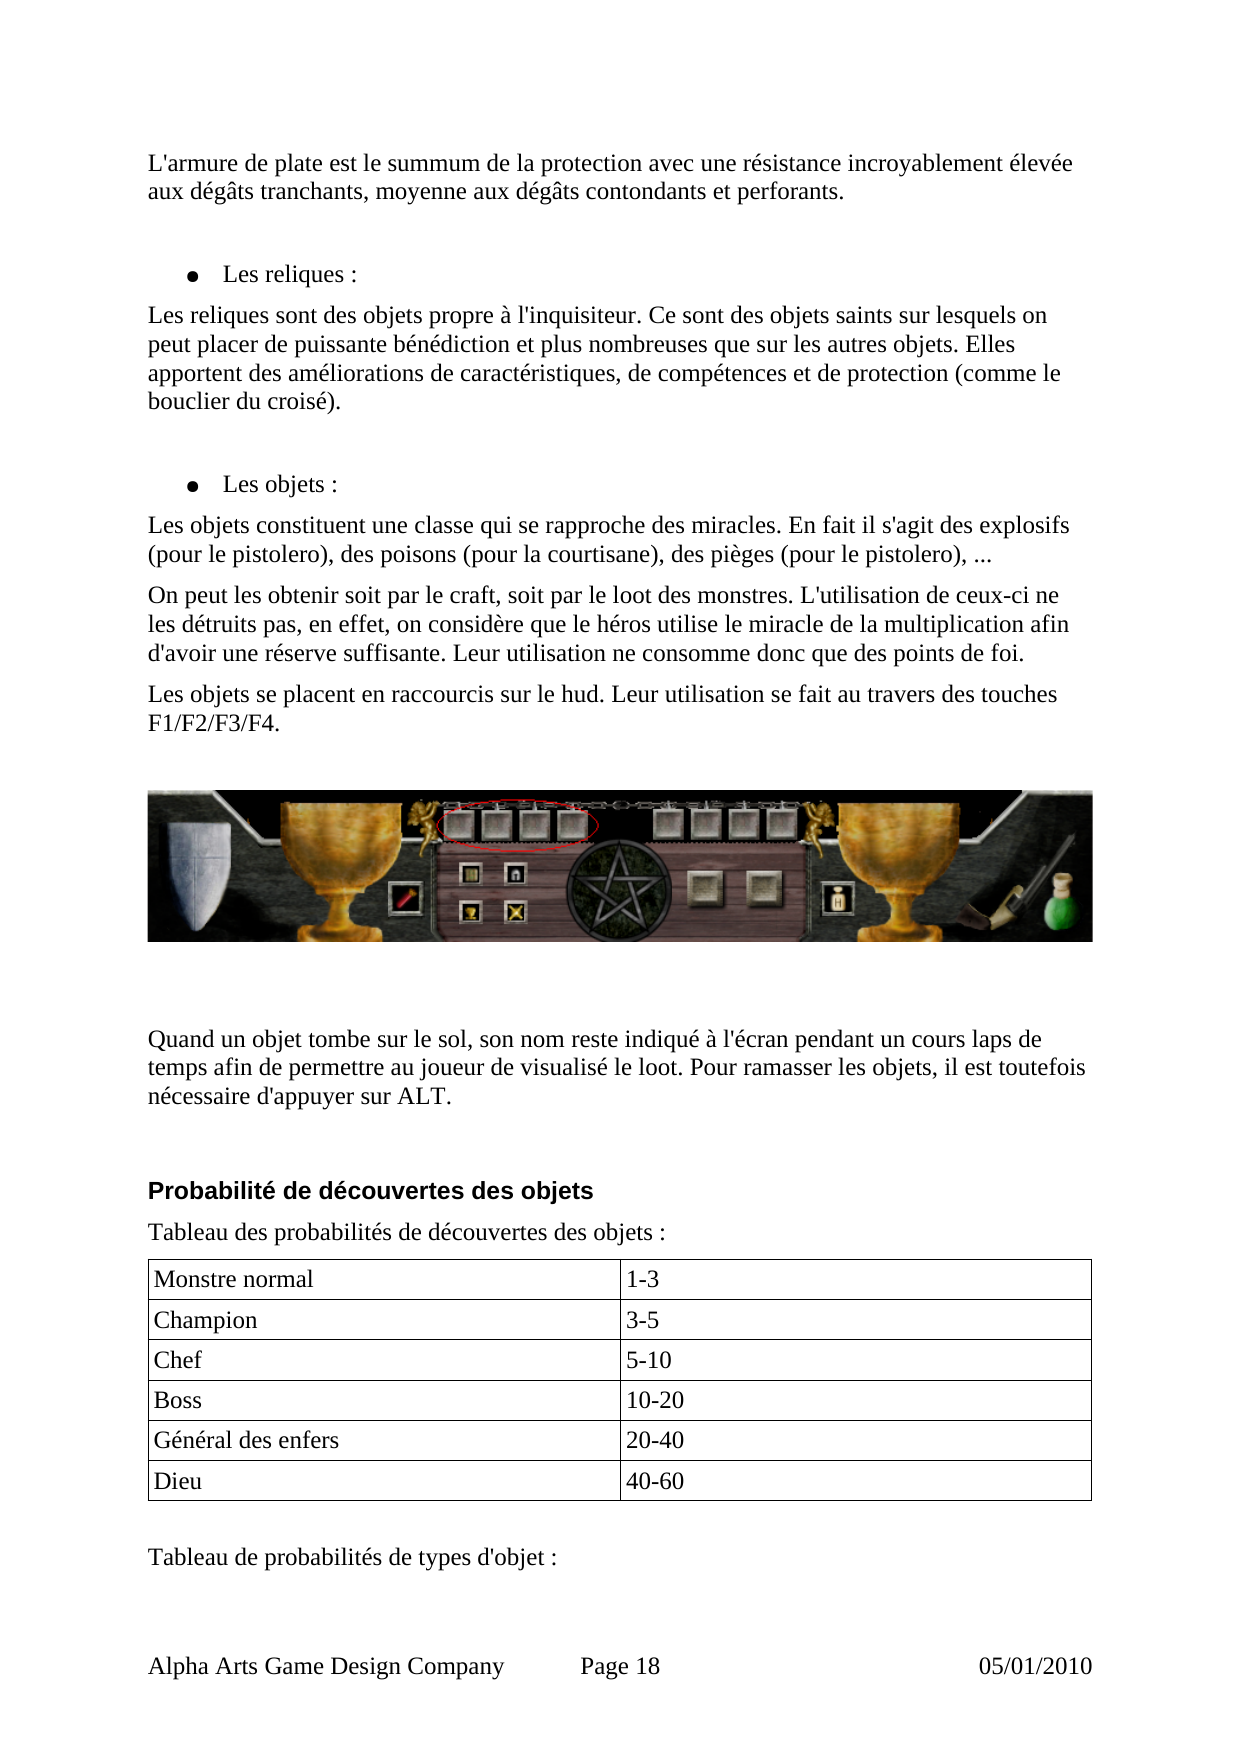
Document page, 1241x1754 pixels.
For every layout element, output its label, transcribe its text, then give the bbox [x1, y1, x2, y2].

subtitle Probabilité de découvertes des objets [148, 1176, 1092, 1205]
table_cell Général des enfers [149, 1421, 620, 1460]
text Les reliques sont des objets propre à l'inquisiteur. Ce sont des objets saints sur lesquels on peut placer de puissante bénédiction et plus nombreuses que sur les autres objets. Elles apportent des améliorations de caractéristiques, de compétences et de protection (comme le bouclier du croisé). [148, 300, 1092, 415]
table_header 1-3 [621, 1260, 1091, 1299]
list Les reliques : [185, 259, 1092, 288]
text On peut les obtenir soit par le craft, soit par le loot des monstres. L'utilisation de ceux-ci ne les détruits pas, en effet, on considère que le héros utilise le miracle de la multiplication afin d'avoir une réserve suffisante. Leur utilisation ne consomme donc que des points de foi. [148, 580, 1092, 666]
table_cell 3-5 [621, 1300, 1091, 1339]
text Les objets se placent en raccourcis sur le hud. Leur utilisation se fait au travers des touches F1/F2/F3/F4. [148, 679, 1092, 736]
list Les objets : [185, 469, 1092, 498]
text Tableau de probabilités de types d'objet : [148, 1542, 1092, 1571]
table_cell Chef [149, 1340, 620, 1379]
table_cell 10-20 [621, 1381, 1091, 1420]
table_cell 20-40 [621, 1421, 1091, 1460]
table_cell 5-10 [621, 1340, 1091, 1379]
text Quand un objet tombe sur le sol, son nom reste indiqué à l'écran pendant un cours laps de temps afin de permettre au joueur de visualisé le loot. Pour ramasser les objets, il est toutefois nécessaire d'appuyer sur ALT. [148, 1024, 1092, 1110]
table_cell Champion [149, 1300, 620, 1339]
table_cell Boss [149, 1381, 620, 1420]
table_cell 40-60 [621, 1461, 1091, 1500]
text Tableau des probabilités de découvertes des objets : [148, 1217, 1092, 1246]
table_header Monstre normal [149, 1260, 620, 1299]
table_cell Dieu [149, 1461, 620, 1500]
picture [147, 790, 1093, 942]
text L'armure de plate est le summum de la protection avec une résistance incroyablement élevée aux dégâts tranchants, moyenne aux dégâts contondants et perforants. [148, 148, 1092, 205]
text Les objets constituent une classe qui se rapproche des miracles. En fait il s'agit des explosifs (pour le pistolero), des poisons (pour la courtisane), des pièges (pour le pistolero), ... [148, 510, 1092, 568]
